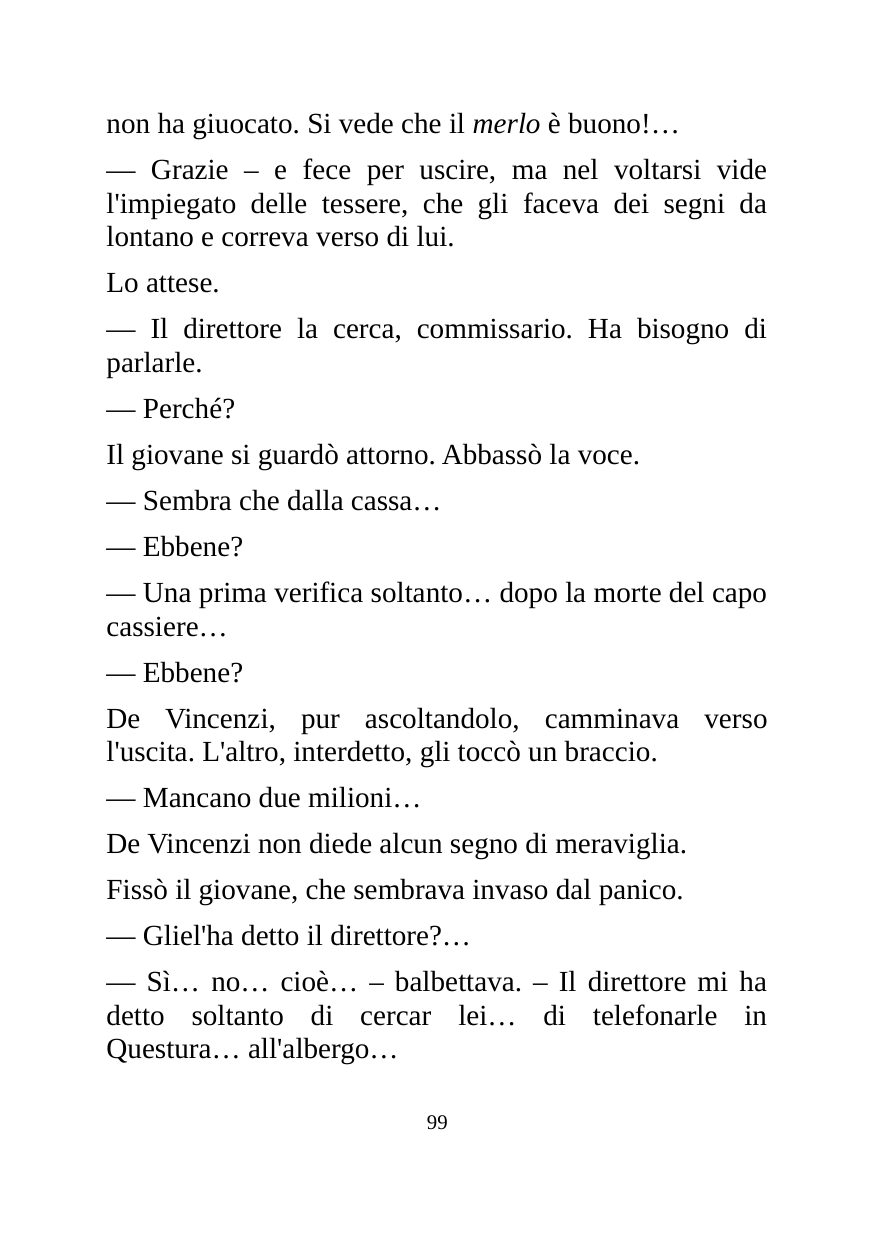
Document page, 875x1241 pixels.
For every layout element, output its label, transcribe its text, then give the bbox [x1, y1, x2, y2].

text — Perché? [106, 391, 768, 424]
text — Gliel'ha detto il direttore?… [106, 918, 768, 952]
text — Sembra che dalla cassa… [106, 483, 768, 517]
text — Il direttore la cerca, commissario. Ha bisogno di parlarle. [106, 311, 768, 378]
text De Vincenzi non diede alcun segno di meraviglia. [106, 826, 768, 860]
text — Sì… no… cioè… – balbettava. – Il direttore mi ha detto soltanto di cercar lei… di telefonarle in Questura… all'albergo… [106, 964, 768, 1065]
text — Grazie – e fece per uscire, ma nel voltarsi vide l'impiegato delle tessere, che gli faceva dei segni da lontano e correva verso di lui. [106, 152, 768, 253]
text De Vincenzi, pur ascoltandolo, camminava verso l'uscita. L'altro, interdetto, gli toccò un braccio. [106, 701, 768, 768]
text Il giovane si guardò attorno. Abbassò la voce. [106, 437, 768, 471]
text Fissò il giovane, che sembrava invaso dal panico. [106, 872, 768, 906]
text — Mancano due milioni… [106, 780, 768, 814]
text — Ebbene? [106, 655, 768, 688]
text Lo attese. [106, 265, 768, 299]
text — Ebbene? [106, 529, 768, 563]
text non ha giuocato. Si vede che il merlo è buono!… [106, 106, 768, 140]
text — Una prima verifica soltanto… dopo la morte del capo cassiere… [106, 575, 768, 642]
